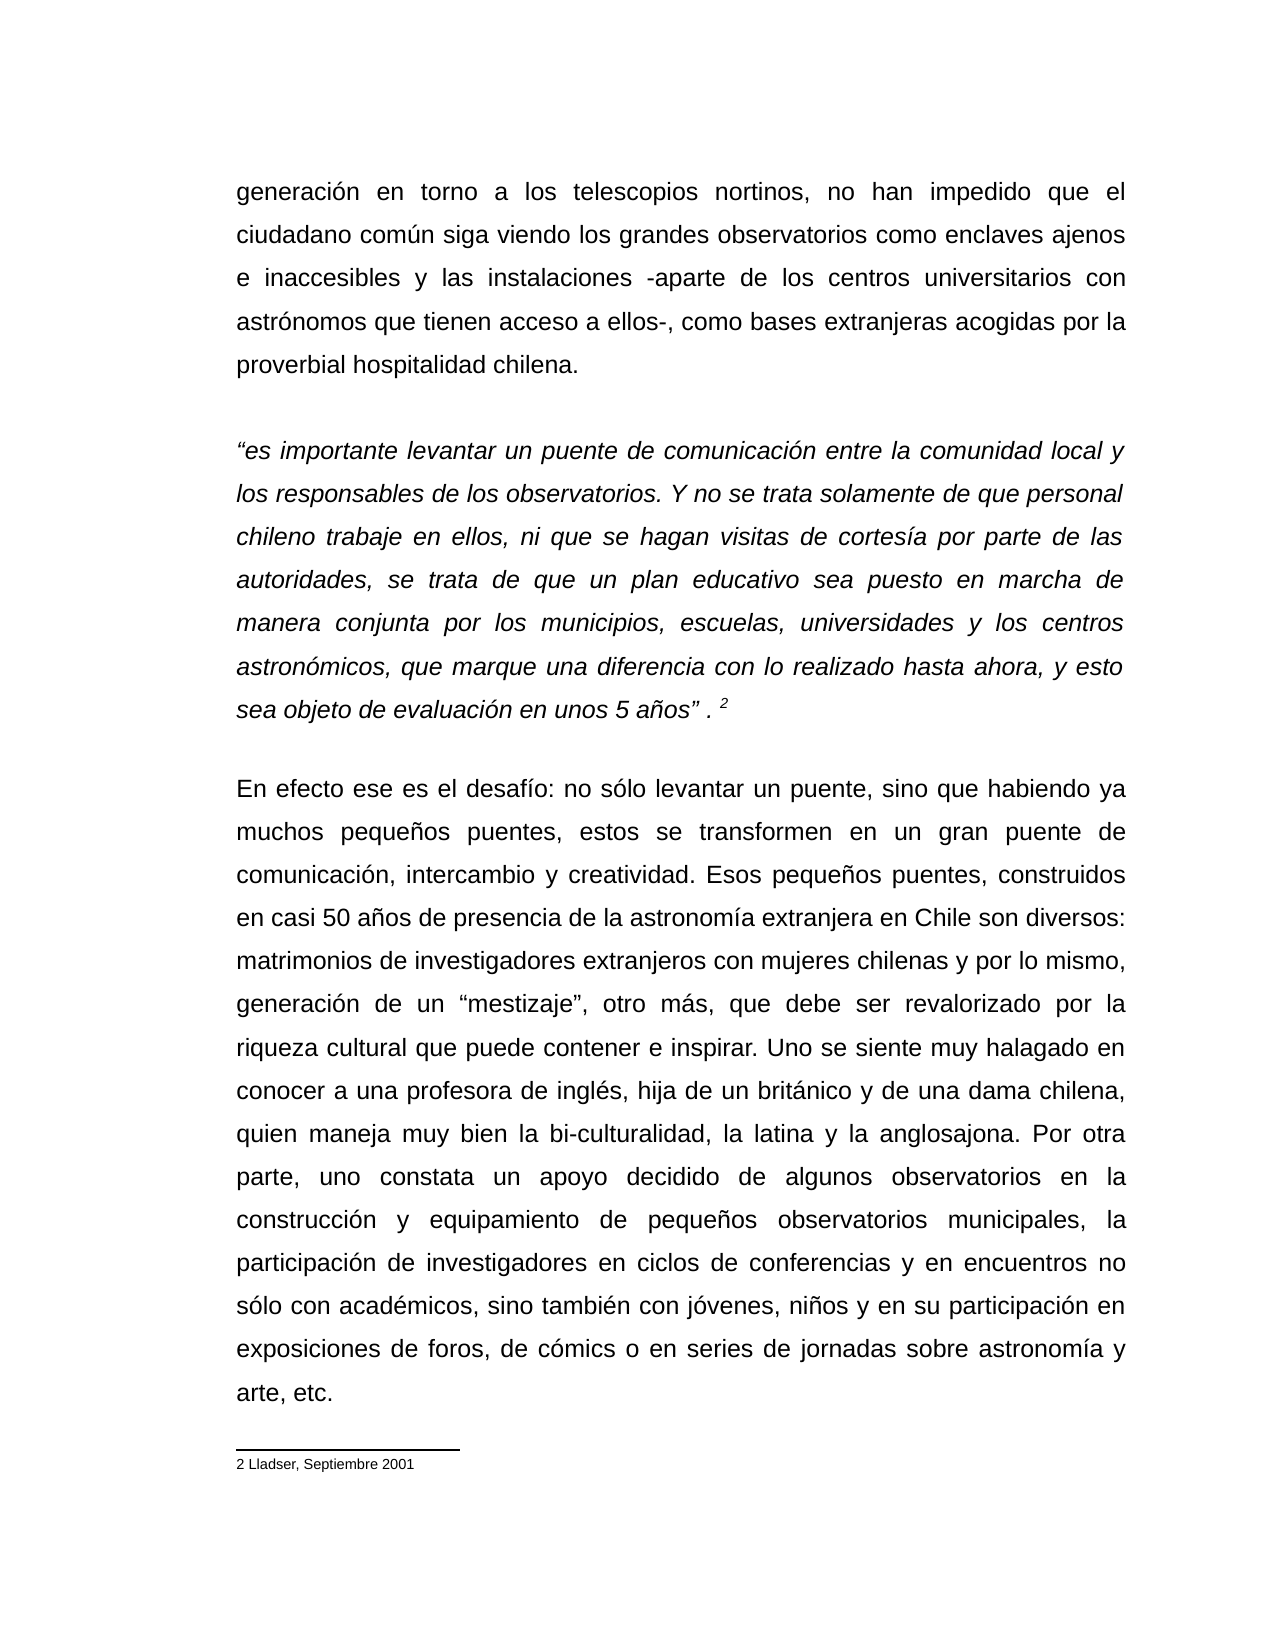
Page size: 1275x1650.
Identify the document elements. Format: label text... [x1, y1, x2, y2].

text En efecto ese es el desafío: no sólo levantar un puente, sino que habiendo ya muchos pequeños puentes, estos se transformen en un gran puente de comunicación, intercambio y creatividad. Esos pequeños puentes, construidos en casi 50 años de presencia de la astronomía extranjera en Chile son diversos: matrimonios de investigadores extranjeros con mujeres chilenas y por lo mismo, generación de un “mestizaje”, otro más, que debe ser revalorizado por la riqueza cultural que puede contener e inspirar. Uno se siente muy halagado en conocer a una profesora de inglés, hija de un británico y de una dama chilena, quien maneja muy bien la bi-culturalidad, la latina y la anglosajona. Por otra parte, uno constata un apoyo decidido de algunos observatorios en la construcción y equipamiento de pequeños observatorios municipales, la participación de investigadores en ciclos de conferencias y en encuentros no sólo con académicos, sino también con jóvenes, niños y en su participación en exposiciones de foros, de cómics o en series de jornadas sobre astronomía y arte, etc. [236, 774, 1127, 1406]
text generación en torno a los telescopios nortinos, no han impedido que el ciudadano común siga viendo los grandes observatorios como enclaves ajenos e inaccesibles y las instalaciones -aparte de los centros universitarios con astrónomos que tienen acceso a ellos-, como bases extranjeras acogidas por la proverbial hospitalidad chilena. [236, 177, 1127, 378]
text “es importante levantar un puente de comunicación entre la comunidad local y los responsables de los observatorios. Y no se trata solamente de que personal chileno trabaje en ellos, ni que se hagan visitas de cortesía por parte de las autoridades, se trata de que un plan educativo sea puesto en marcha de manera conjunta por los municipios, escuelas, universidades y los centros astronómicos, que marque una diferencia con lo realizado hasta ahora, y esto sea objeto de evaluación en unos 5 años” . [236, 436, 1127, 723]
text Lladser, Septiembre 2001 [236, 1456, 1127, 1473]
